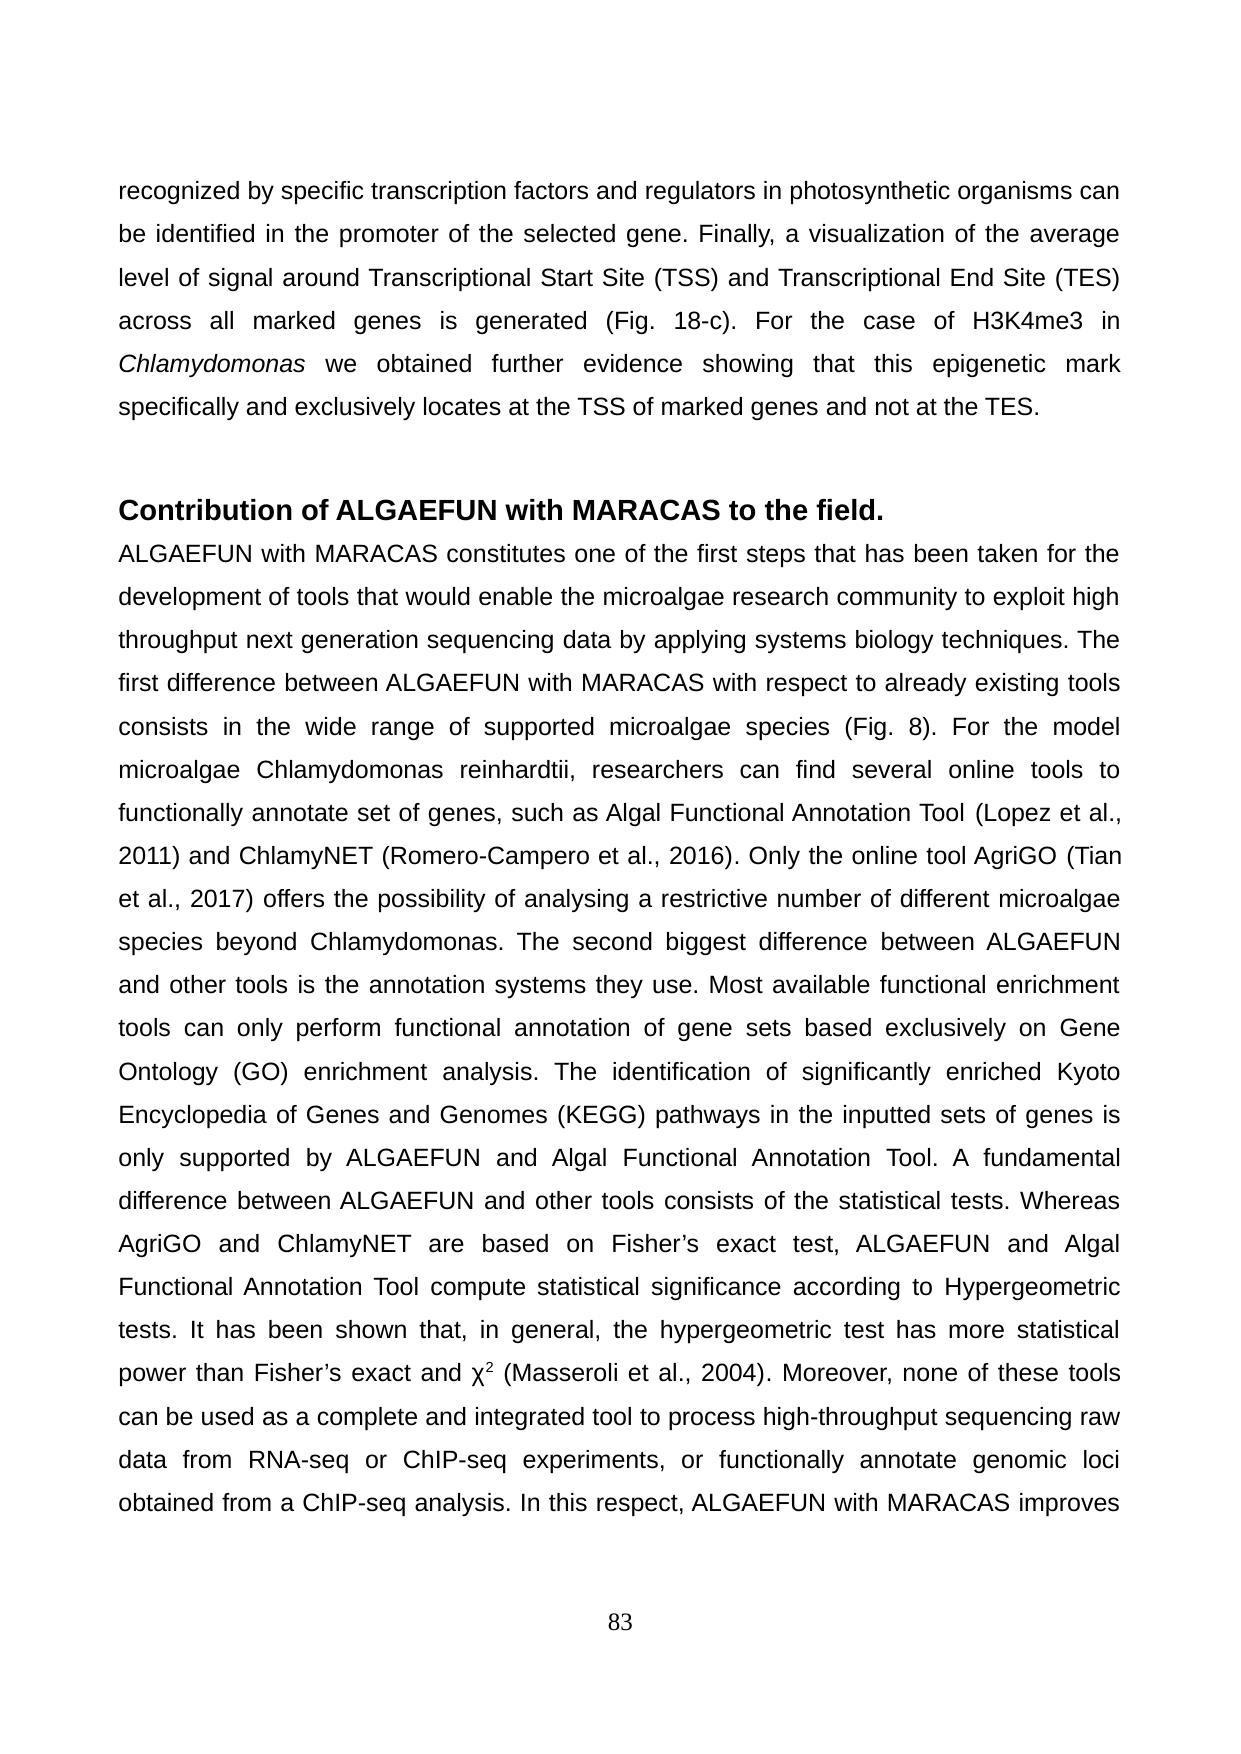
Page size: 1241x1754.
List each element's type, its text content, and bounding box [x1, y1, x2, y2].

text recognized by specific transcription factors and regulators in photosynthetic organisms can be identified in the promoter of the selected gene. Finally, a visualization of the average level of signal around Transcriptional Start Site (TSS) and Transcriptional End Site (TES) across all marked genes is generated (Fig. 18-c). For the case of H3K4me3 in Chlamydomonas we obtained further evidence showing that this epigenetic mark specifically and exclusively locates at the TSS of marked genes and not at the TES. [118, 176, 1122, 421]
text ALGAEFUN with MARACAS constitutes one of the first steps that has been taken for the development of tools that would enable the microalgae research community to exploit high throughput next generation sequencing data by applying systems biology techniques. The first difference between ALGAEFUN with MARACAS with respect to already existing tools consists in the wide range of supported microalgae species (Fig. 8). For the model microalgae Chlamydomonas reinhardtii, researchers can find several online tools to functionally annotate set of genes, such as Algal Functional Annotation Tool (Lopez et al., 2011)⁠ and ChlamyNET (Romero-Campero et al., 2016)⁠. Only the online tool AgriGO (Tian et al., 2017)⁠ offers the possibility of analysing a restrictive number of different microalgae species beyond Chlamydomonas. The second biggest difference between ALGAEFUN and other tools is the annotation systems they use. Most available functional enrichment tools can only perform functional annotation of gene sets based exclusively on Gene Ontology (GO) enrichment analysis. The identification of significantly enriched Kyoto Encyclopedia of Genes and Genomes (KEGG) pathways in the inputted sets of genes is only supported by ALGAEFUN and Algal Functional Annotation Tool. A fundamental difference between ALGAEFUN and other tools consists of the statistical tests. Whereas AgriGO and ChlamyNET are based on Fisher’s exact test, ALGAEFUN and Algal Functional Annotation Tool compute statistical significance according to Hypergeometric tests. It has been shown that, in general, the hypergeometric test has more statistical power than Fisher’s exact and χ2 (Masseroli et al., 2004)⁠. Moreover, none of these tools can be used as a complete and integrated tool to process high-throughput sequencing raw data from RNA-seq or ChIP-seq experiments, or functionally annotate genomic loci obtained from a ChIP-seq analysis. In this respect, ALGAEFUN with MARACAS improves [118, 539, 1122, 1517]
subtitle Contribution of ALGAEFUN with MARACAS to the field. [118, 493, 1122, 527]
